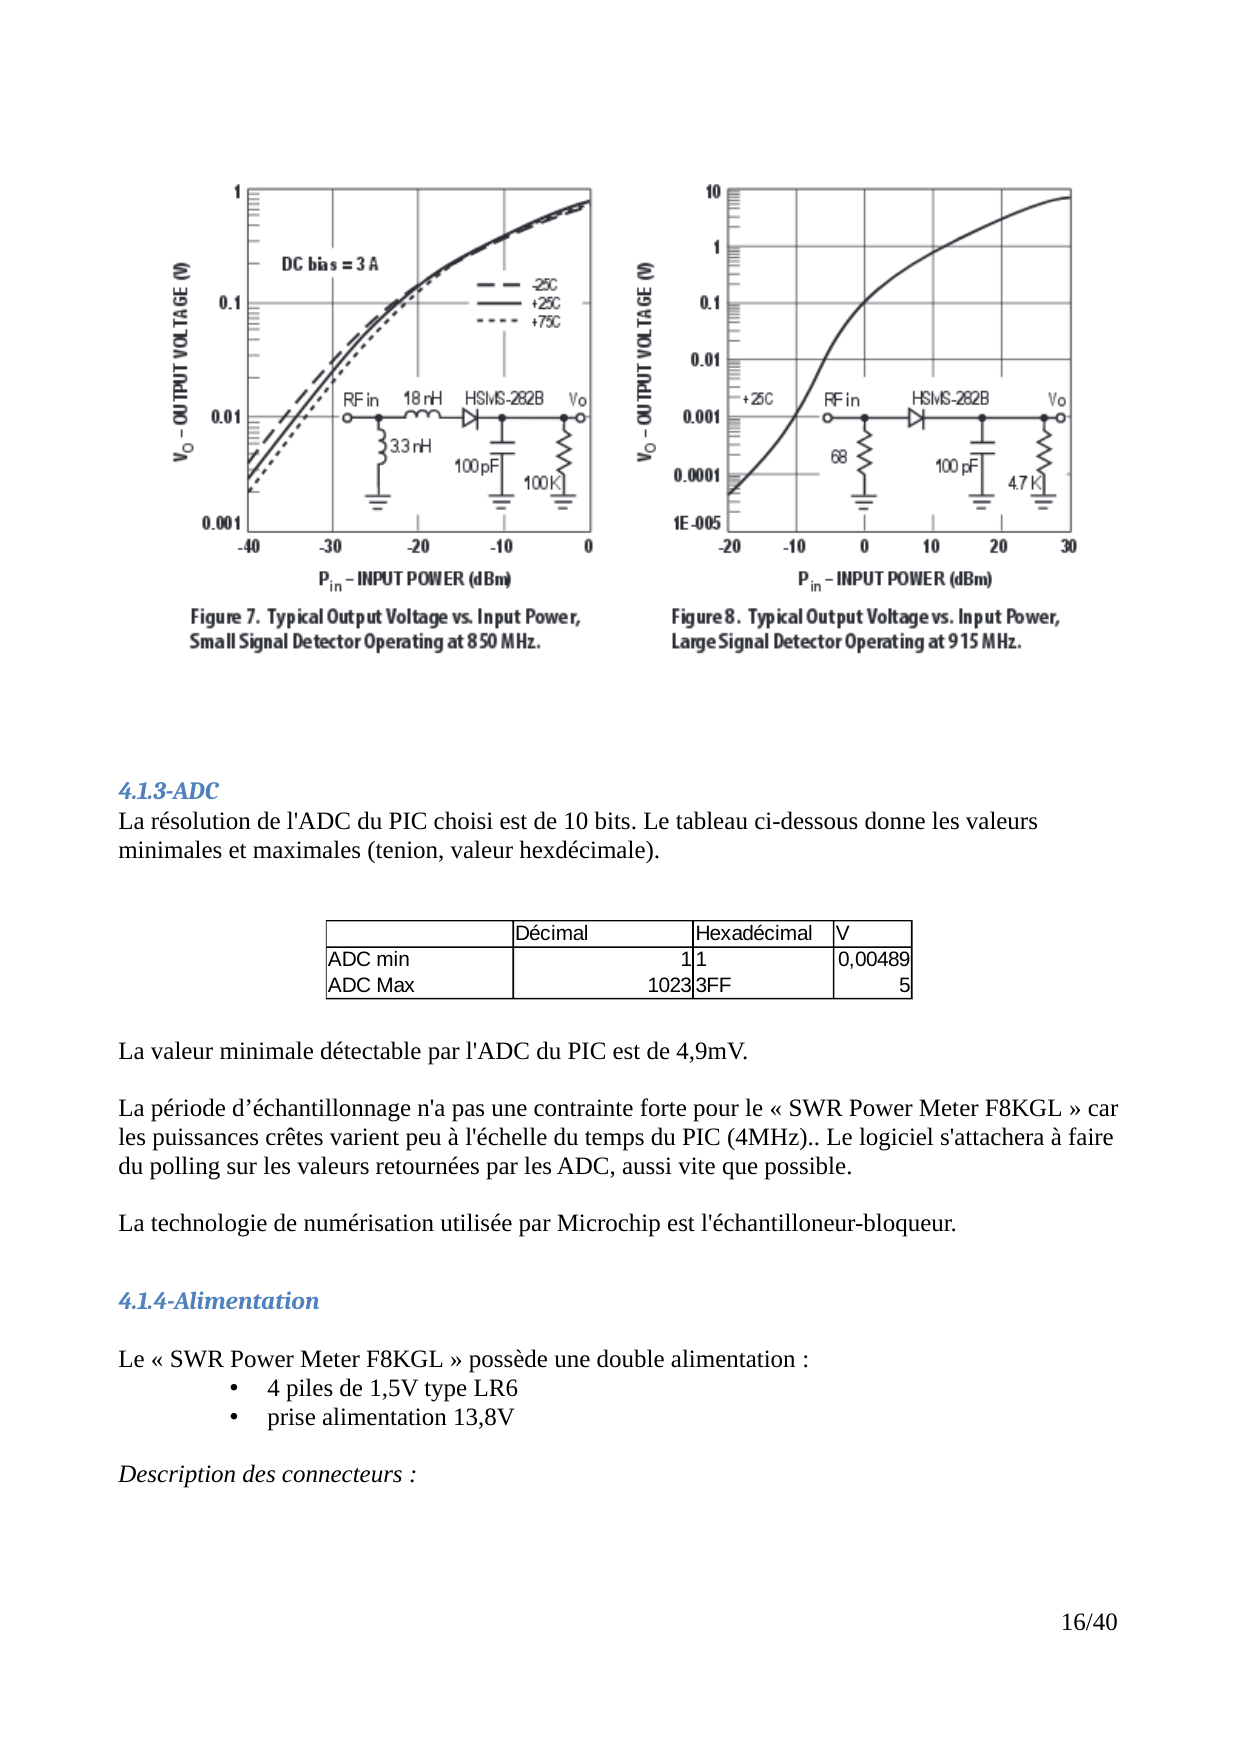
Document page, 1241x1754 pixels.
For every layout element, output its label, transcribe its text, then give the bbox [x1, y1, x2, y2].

text La résolution de l'ADC du PIC choisi est de 10 bits. Le tableau ci-dessous donne les valeurs minimales et maximales (tenion, valeur hexdécimale). [118, 806, 1122, 863]
text Description des connecteurs : [118, 1459, 1122, 1488]
picture [118, 146, 1123, 678]
text La période d’échantillonnage n'a pas une contrainte forte pour le « SWR Power Meter F8KGL » car les puissances crêtes varient peu à l'échelle du temps du PIC (4MHz).. Le logiciel s'attachera à faire du polling sur les valeurs retournées par les ADC, aussi vite que possible. [118, 1093, 1122, 1180]
text Le « SWR Power Meter F8KGL » possède une double alimentation : [118, 1344, 1122, 1373]
list prise alimentation 13,8V [229, 1402, 1122, 1431]
subtitle 4.1.4-Alimentation [118, 1287, 1122, 1316]
list 4 piles de 1,5V type LR6 [229, 1373, 1122, 1402]
subtitle 4.1.3-ADC [118, 777, 1122, 806]
text La technologie de numérisation utilisée par Microchip est l'échantilloneur-bloqueur. [118, 1208, 1122, 1237]
text La valeur minimale détectable par l'ADC du PIC est de 4,9mV. [118, 1036, 1122, 1065]
